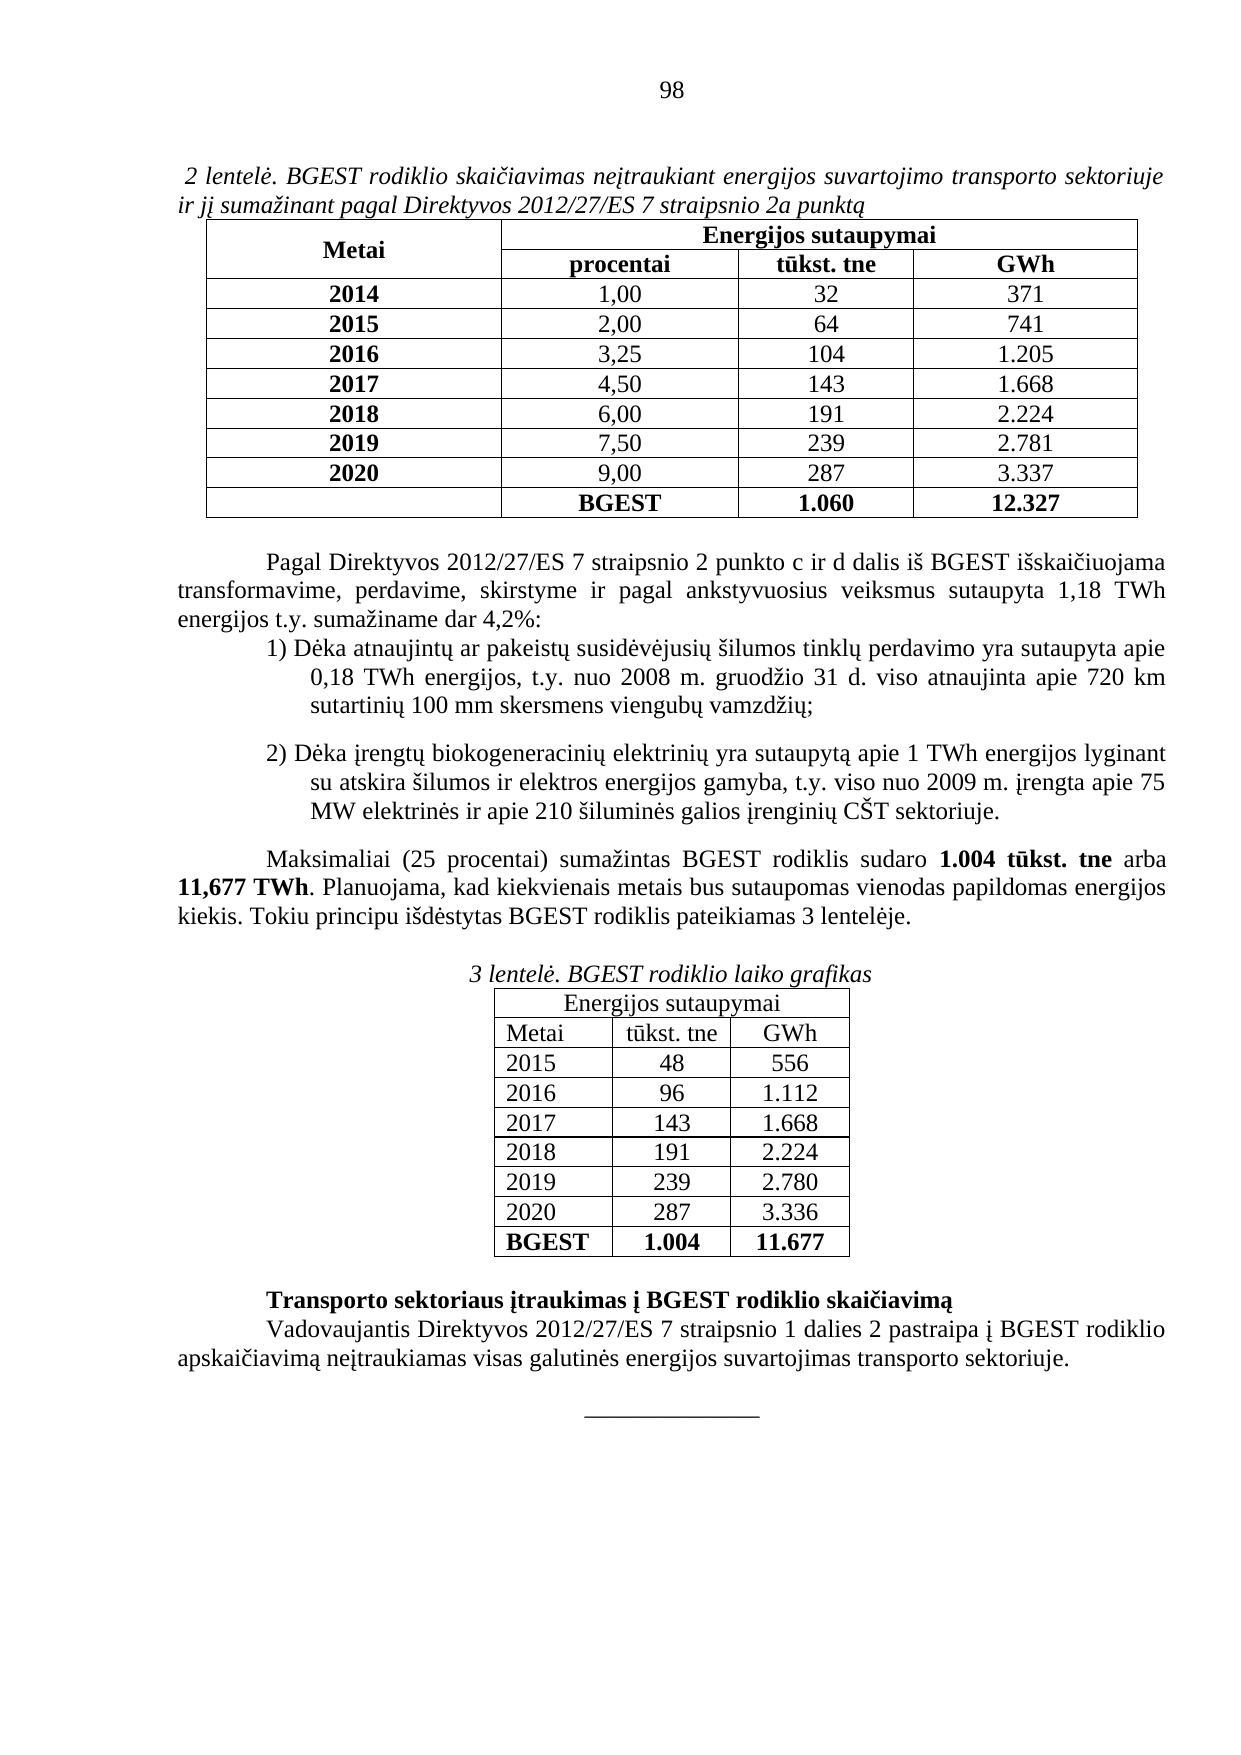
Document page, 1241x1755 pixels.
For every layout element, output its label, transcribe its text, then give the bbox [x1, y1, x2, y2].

text 2 lentelė. BGEST rodiklio skaičiavimas neįtraukiant energijos suvartojimo transporto sektoriuje ir jį sumažinant pagal Direktyvos 2012/27/ES 7 straipsnio 2a punktą [177, 161, 1166, 219]
text Transporto sektoriaus įtraukimas į BGEST rodiklio skaičiavimą [177, 1285, 1166, 1314]
table_header Metai [207, 220, 501, 278]
table_cell 2018 [495, 1138, 612, 1166]
table_cell BGEST [495, 1227, 612, 1256]
table_cell 4,50 [502, 369, 738, 398]
table_cell 3.337 [914, 458, 1137, 487]
table_cell 2019 [495, 1167, 612, 1196]
table_cell 1.060 [739, 488, 913, 517]
table_cell 371 [914, 279, 1137, 308]
table_cell 2016 [207, 339, 501, 368]
table_cell 1.668 [914, 369, 1137, 398]
table_cell 1.112 [731, 1078, 849, 1107]
text Pagal Direktyvos 2012/27/ES 7 straipsnio 2 punkto c ir d dalis iš BGEST išskaičiuojama transformavime, perdavime, skirstyme ir pagal ankstyvuosius veiksmus sutaupyta 1,18 TWh energijos t.y. sumažiname dar 4,2%: [177, 547, 1166, 633]
table_cell 2.224 [914, 399, 1137, 427]
table_cell 2018 [207, 399, 501, 427]
table_cell 287 [613, 1197, 730, 1226]
table_cell 96 [613, 1078, 730, 1107]
table_cell 239 [613, 1167, 730, 1196]
table_cell Metai [495, 1018, 612, 1047]
text 1) Dėka atnaujintų ar pakeistų susidėvėjusių šilumos tinklų perdavimo yra sutaupyta apie 0,18 TWh energijos, t.y. nuo 2008 m. gruodžio 31 d. viso atnaujinta apie 720 km sutartinių 100 mm skersmens viengubų vamzdžių; [266, 633, 1166, 719]
table_cell 2015 [207, 309, 501, 338]
table_cell 556 [731, 1048, 849, 1077]
table_cell 2020 [495, 1197, 612, 1226]
table_cell 3.336 [731, 1197, 849, 1226]
table_cell 6,00 [502, 399, 738, 427]
text Maksimaliai (25 procentai) sumažintas BGEST rodiklis sudaro 1.004 tūkst. tne arba 11,677 TWh. Planuojama, kad kiekvienais metais bus sutaupomas vienodas papildomas energijos kiekis. Tokiu principu išdėstytas BGEST rodiklis pateikiamas 3 lentelėje. [177, 844, 1166, 930]
table_cell 741 [914, 309, 1137, 338]
table_cell 64 [739, 309, 913, 338]
table_cell BGEST [502, 488, 738, 517]
table_cell 2020 [207, 458, 501, 487]
table_cell tūkst. tne [739, 250, 913, 278]
table_cell GWh [731, 1018, 849, 1047]
table_cell 12.327 [914, 488, 1137, 517]
table_cell 9,00 [502, 458, 738, 487]
table_header Energijos sutaupymai [502, 220, 1137, 248]
table_cell 2,00 [502, 309, 738, 338]
table_cell 11.677 [731, 1227, 849, 1256]
table_cell 191 [613, 1138, 730, 1166]
table_cell 7,50 [502, 429, 738, 457]
table_cell tūkst. tne [613, 1018, 730, 1047]
table_cell 2015 [495, 1048, 612, 1077]
table_cell 48 [613, 1048, 730, 1077]
table_cell 104 [739, 339, 913, 368]
table_cell 1.668 [731, 1108, 849, 1136]
text ——————— [177, 1400, 1166, 1429]
table_cell 2.780 [731, 1167, 849, 1196]
table_cell 1,00 [502, 279, 738, 308]
table_cell 143 [739, 369, 913, 398]
table_cell [207, 488, 501, 517]
table_cell 2016 [495, 1078, 612, 1107]
table_cell 2019 [207, 429, 501, 457]
table_cell procentai [502, 250, 738, 278]
table_cell 3,25 [502, 339, 738, 368]
text 2) Dėka įrengtų biokogeneracinių elektrinių yra sutaupytą apie 1 TWh energijos lyginant su atskira šilumos ir elektros energijos gamyba, t.y. viso nuo 2009 m. įrengta apie 75 MW elektrinės ir apie 210 šiluminės galios įrenginių CŠT sektoriuje. [266, 738, 1166, 824]
table_cell 2017 [495, 1108, 612, 1136]
table_cell 143 [613, 1108, 730, 1136]
table_cell 2014 [207, 279, 501, 308]
table_header Energijos sutaupymai [495, 989, 849, 1017]
table_cell 32 [739, 279, 913, 308]
table_cell GWh [914, 250, 1137, 278]
table_cell 191 [739, 399, 913, 427]
table_cell 239 [739, 429, 913, 457]
text Vadovaujantis Direktyvos 2012/27/ES 7 straipsnio 1 dalies 2 pastraipa į BGEST rodiklio apskaičiavimą neįtraukiamas visas galutinės energijos suvartojimas transporto sektoriuje. [177, 1314, 1166, 1372]
table_cell 2.781 [914, 429, 1137, 457]
table_cell 2.224 [731, 1138, 849, 1166]
table_cell 287 [739, 458, 913, 487]
text 3 lentelė. BGEST rodiklio laiko grafikas [177, 959, 1166, 987]
table_cell 1.205 [914, 339, 1137, 368]
table_cell 2017 [207, 369, 501, 398]
table_cell 1.004 [613, 1227, 730, 1256]
